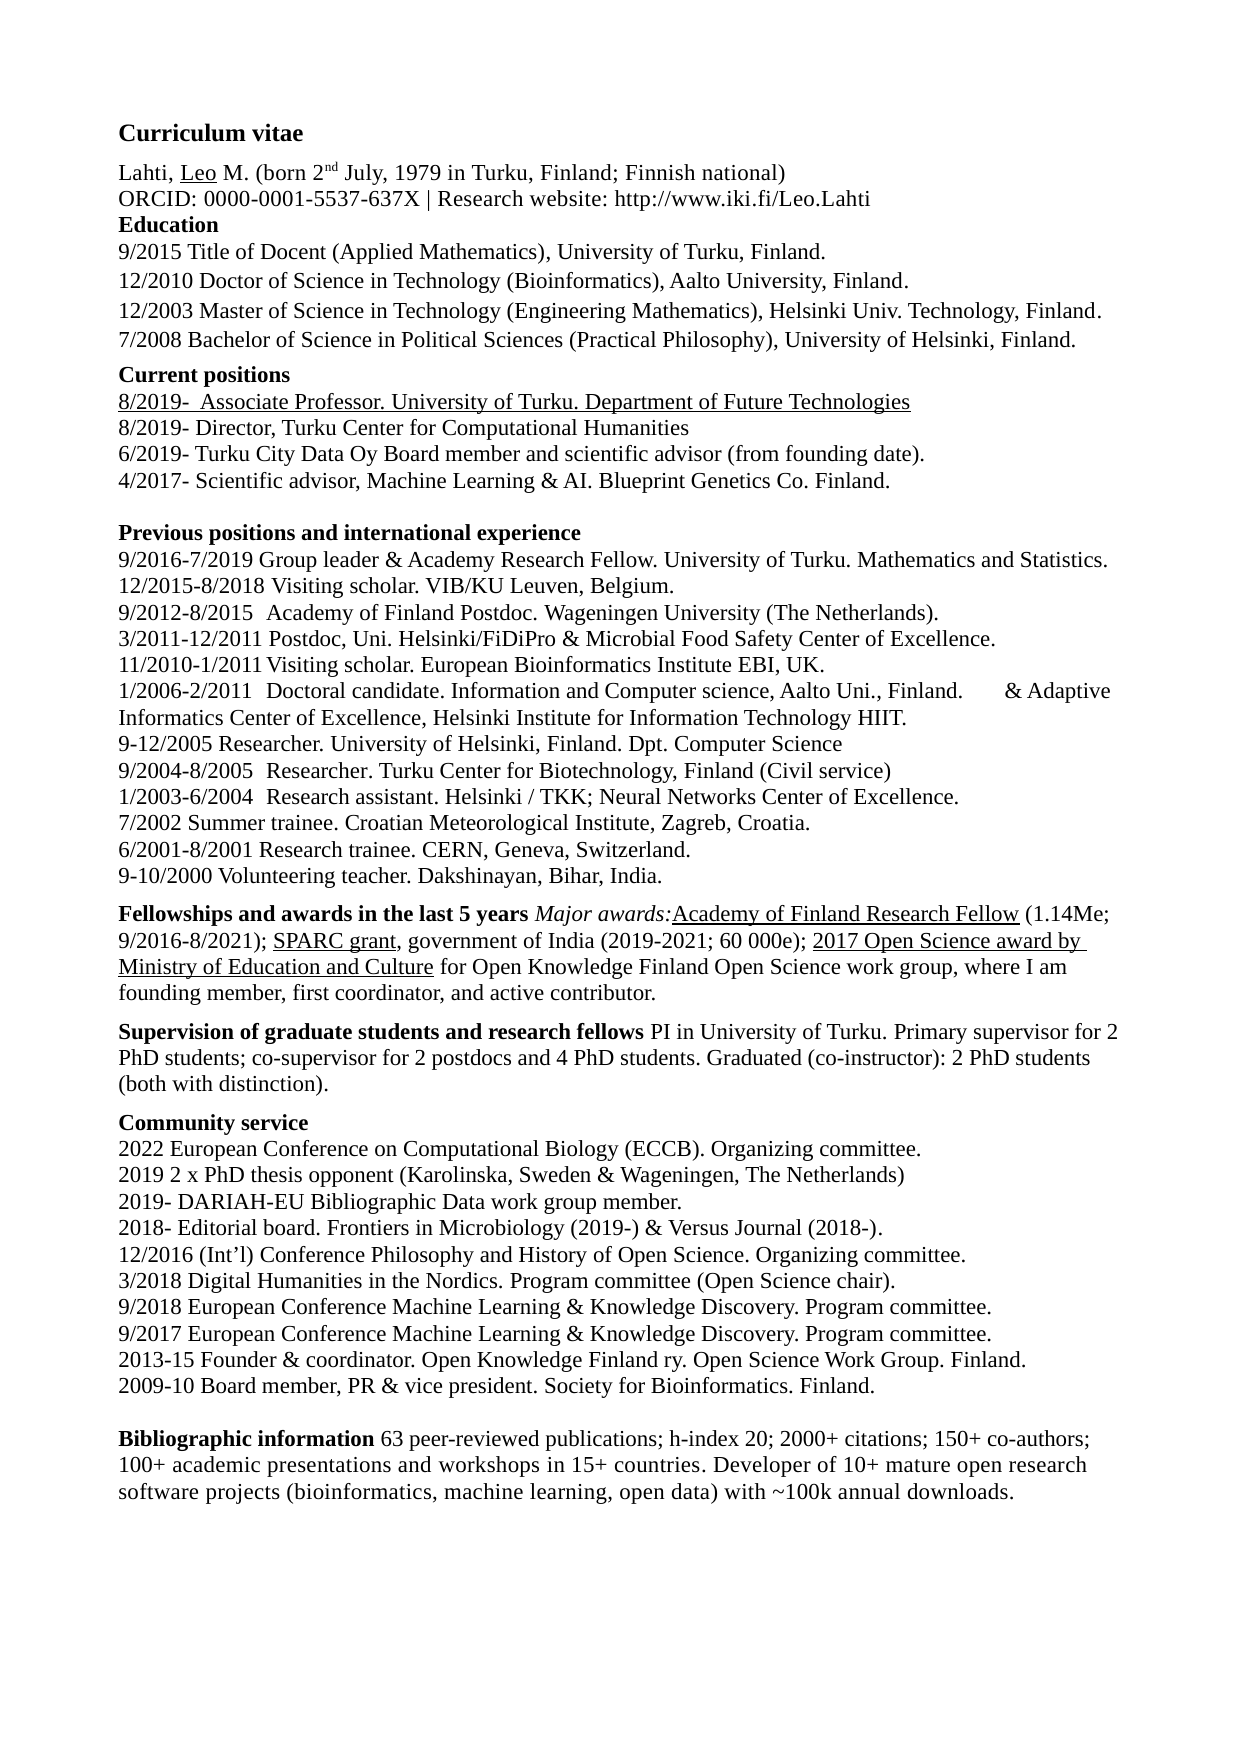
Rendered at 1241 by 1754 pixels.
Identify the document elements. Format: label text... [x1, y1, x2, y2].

list 2022 European Conference on Computational Biology (ECCB). Organizing committee. [118, 1135, 1122, 1162]
list 6/2001-8/2001 Research trainee. CERN, Geneva, Switzerland. [118, 836, 1122, 862]
text 7/2008 Bachelor of Science in Political Sciences (Practical Philosophy), University of Helsinki, Finland. [118, 326, 1122, 352]
list 9/2018 European Conference Machine Learning & Knowledge Discovery. Program committee. [118, 1293, 1122, 1320]
text Lahti, Leo M. (born 2nd July, 1979 in Turku, Finland; Finnish national) [118, 159, 1122, 185]
text Current positions [118, 361, 1122, 388]
text Bibliographic information 63 peer-reviewed publications; h-index 20; 2000+ citations; 150+ co-authors; 100+ academic presentations and workshops in 15+ countries. Developer of 10+ mature open research software projects (bioinformatics, machine learning, open data) with ~100k annual downloads. [118, 1425, 1122, 1504]
list 9/2017 European Conference Machine Learning & Knowledge Discovery. Program committee. [118, 1320, 1122, 1346]
text Supervision of graduate students and research fellows PI in University of Turku. Primary supervisor for 2 PhD students; co-supervisor for 2 postdocs and 4 PhD students. Graduated (co-instructor): 2 PhD students (both with distinction). [118, 1018, 1122, 1097]
list 2018- Editorial board. Frontiers in Microbiology (2019-) & Versus Journal (2018-). [118, 1214, 1122, 1241]
list 12/2016 (Int’l) Conference Philosophy and History of Open Science. Organizing committee. [118, 1241, 1122, 1267]
text Fellowships and awards in the last 5 years Major awards:Academy of Finland Research Fellow (1.14Me; 9/2016-8/2021); SPARC grant, government of India (2019-2021; 60 000e); 2017 Open Science award by Ministry of Education and Culture for Open Knowledge Finland Open Science work group, where I am founding member, first coordinator, and active contributor. [118, 900, 1122, 1006]
text 1/2006-2/2011 Doctoral candidate. Information and Computer science, Aalto Uni., Finland. & Adaptive Informatics Center of Excellence, Helsinki Institute for Information Technology HIIT. [118, 678, 1122, 730]
list 2009-10 Board member, PR & vice president. Society for Bioinformatics. Finland. [118, 1372, 1122, 1399]
text Previous positions and international experience [118, 519, 1122, 546]
text 7/2002 Summer trainee. Croatian Meteorological Institute, Zagreb, Croatia. [118, 809, 1122, 836]
text 12/2015-8/2018 Visiting scholar. VIB/KU Leuven, Belgium. [118, 572, 1122, 598]
text 8/2019- Director, Turku Center for Computational Humanities [118, 414, 1122, 440]
text 1/2003-6/2004 Research assistant. Helsinki / TKK; Neural Networks Center of Excellence. [118, 783, 1122, 809]
text 9/2004-8/2005 Researcher. Turku Center for Biotechnology, Finland (Civil service) [118, 757, 1122, 783]
text 6/2019- Turku City Data Oy Board member and scientific advisor (from founding date). [118, 440, 1122, 467]
text Curriculum vitae [118, 118, 1122, 147]
text 9/2016-7/2019 Group leader & Academy Research Fellow. University of Turku. Mathematics and Statistics. [118, 546, 1122, 572]
subtitle 2019 2 x PhD thesis opponent (Karolinska, Sweden & Wageningen, The Netherlands) [118, 1162, 1122, 1188]
list 3/2018 Digital Humanities in the Nordics. Program committee (Open Science chair). [118, 1267, 1122, 1293]
text 9/2015 Title of Docent (Applied Mathematics), University of Turku, Finland. [118, 238, 1122, 264]
text 9/2012-8/2015 Academy of Finland Postdoc. Wageningen University (The Netherlands). [118, 598, 1122, 625]
text 4/2017- Scientific advisor, Machine Learning & AI. Blueprint Genetics Co. Finland. [118, 467, 1122, 493]
list 11/2010-1/2011 Visiting scholar. European Bioinformatics Institute EBI, UK. [118, 651, 1122, 678]
text 9-10/2000 Volunteering teacher. Dakshinayan, Bihar, India. [118, 862, 1122, 888]
text Education [118, 212, 1122, 238]
text 8/2019- Associate Professor. University of Turku. Department of Future Technologies [118, 388, 1122, 414]
list Community service [118, 1109, 1122, 1135]
text ORCID: 0000-0001-5537-637X | Research website: http://www.iki.fi/Leo.Lahti [118, 185, 1122, 212]
text 3/2011-12/2011 Postdoc, Uni. Helsinki/FiDiPro & Microbial Food Safety Center of Excellence. [118, 625, 1122, 651]
text 12/2003 Master of Science in Technology (Engineering Mathematics), Helsinki Univ. Technology, Finland. [118, 297, 1122, 323]
text 12/2010 Doctor of Science in Technology (Bioinformatics), Aalto University, Finland. [118, 267, 1122, 294]
list 2019- DARIAH-EU Bibliographic Data work group member. [118, 1188, 1122, 1214]
list 2013-15 Founder & coordinator. Open Knowledge Finland ry. Open Science Work Group. Finland. [118, 1346, 1122, 1372]
text 9-12/2005 Researcher. University of Helsinki, Finland. Dpt. Computer Science [118, 730, 1122, 757]
